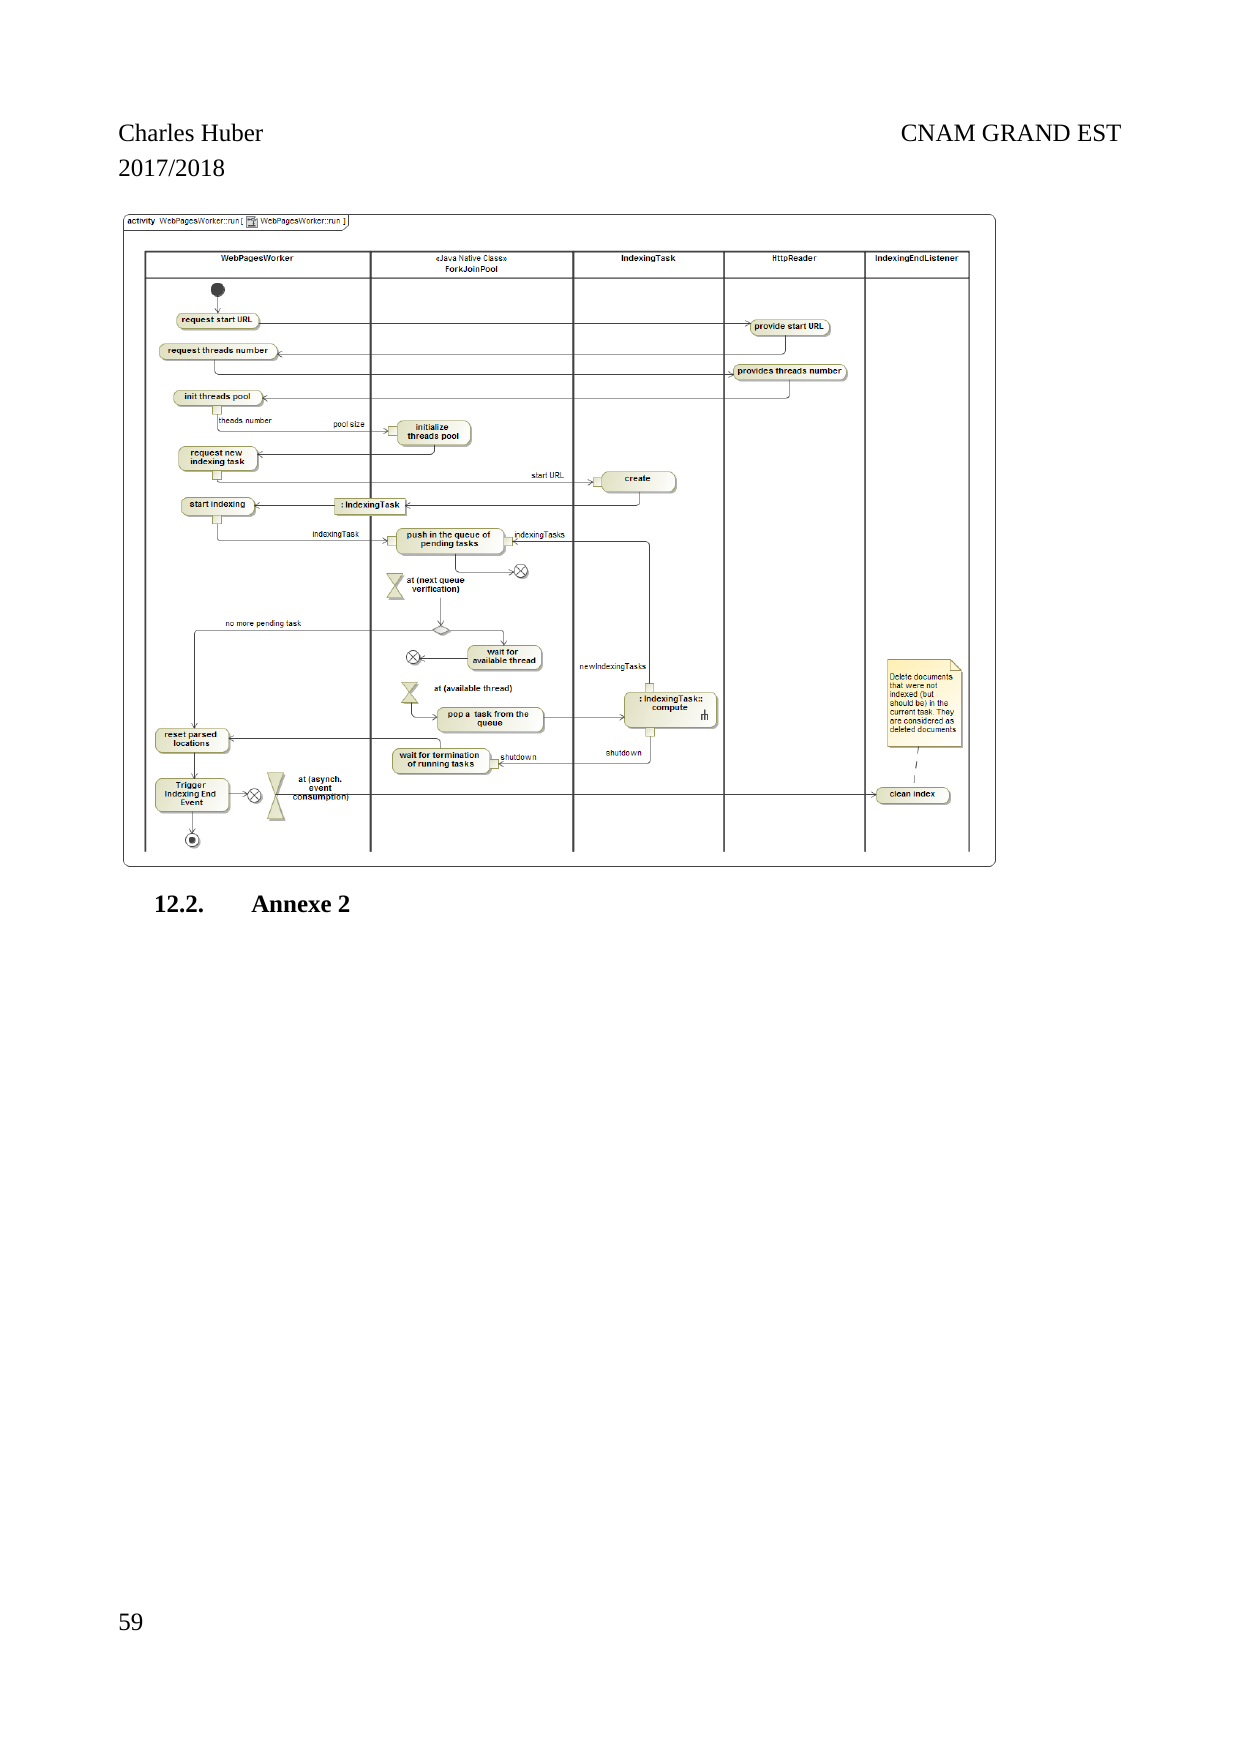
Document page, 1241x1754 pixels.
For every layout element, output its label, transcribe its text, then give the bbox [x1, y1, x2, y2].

picture [119, 210, 1013, 884]
subtitle Annexe 2 [148, 884, 1122, 918]
